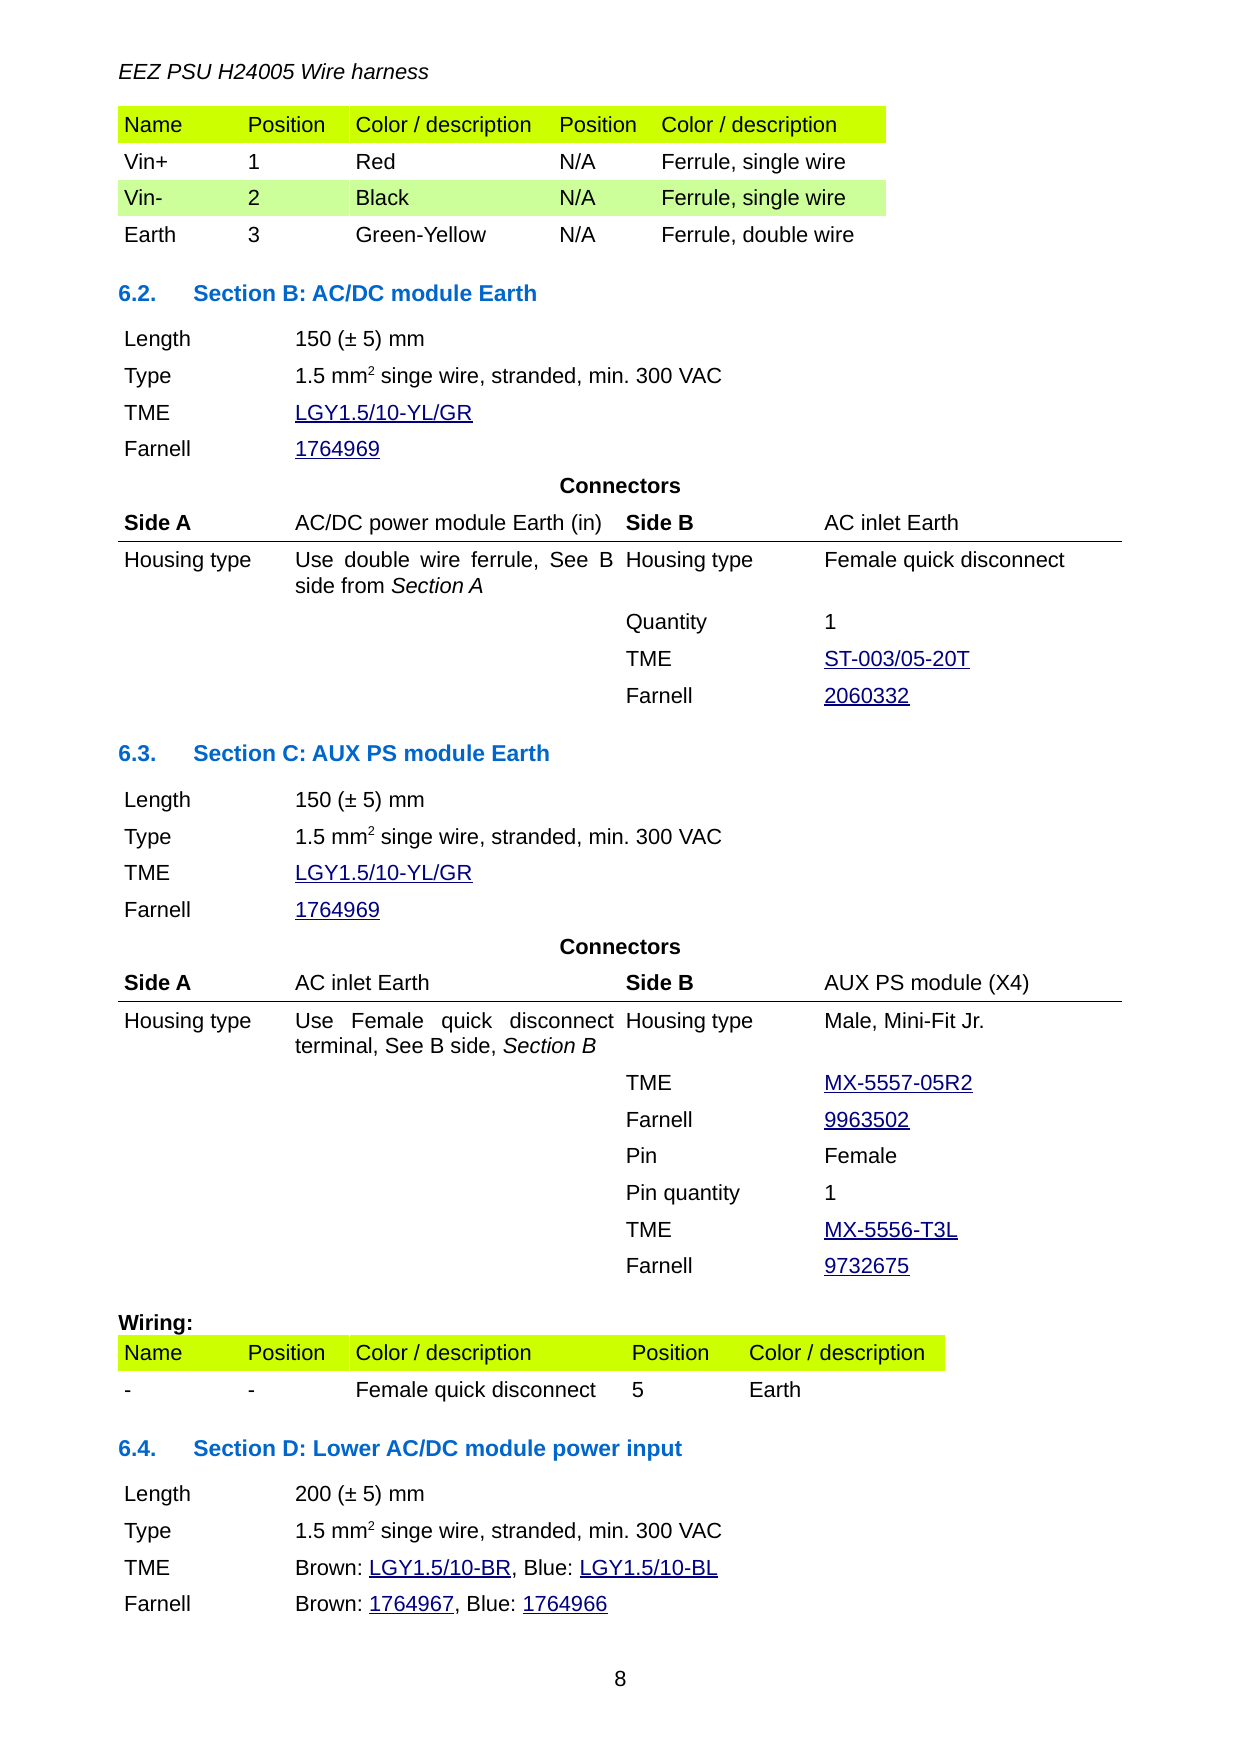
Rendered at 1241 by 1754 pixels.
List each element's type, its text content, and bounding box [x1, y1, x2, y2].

table_cell Earth [743, 1371, 945, 1408]
table_header Length [118, 781, 289, 818]
table_cell Quantity [620, 604, 818, 640]
table_header Color / description [350, 1335, 626, 1371]
table_cell Farnell [620, 1101, 818, 1137]
table_cell TME [118, 394, 289, 431]
table_cell Vin+ [118, 143, 242, 179]
table_cell [289, 640, 620, 677]
table_cell Ferrule, single wire [655, 143, 886, 179]
table_header Length [118, 321, 289, 357]
table_cell Side A [118, 504, 289, 541]
table_cell 2 [242, 180, 349, 216]
table_cell [118, 640, 289, 677]
table_cell AC/DC power module Earth (in) [289, 504, 620, 541]
text Wiring: [118, 1309, 1122, 1334]
table_cell TME [620, 1064, 818, 1101]
table_cell 3 [242, 216, 349, 253]
table_cell Red [350, 143, 553, 179]
table_cell 1 [819, 604, 1122, 640]
table_header [776, 1476, 1123, 1512]
table_cell Earth [118, 216, 242, 253]
table_cell Female [819, 1138, 1122, 1174]
table_header 150 (± 5) mm [289, 321, 620, 357]
table_cell LGY1.5/10-YL/GR [289, 394, 1122, 431]
table_cell [289, 1138, 620, 1174]
table_header Color / description [655, 106, 886, 143]
table_cell Female quick disconnect [819, 542, 1122, 603]
table_header Color / description [743, 1335, 945, 1371]
table_cell Ferrule, single wire [655, 180, 886, 216]
table_cell - [242, 1371, 349, 1408]
table_cell Brown: 1764967, Blue: 1764966 [289, 1586, 1123, 1622]
table_cell 1764969 [289, 891, 1122, 928]
table_cell Type [118, 357, 289, 394]
table_header Position [626, 1335, 743, 1371]
table_cell 1.5 mm2 singe wire, stranded, min. 300 VAC [289, 1512, 1123, 1549]
table_cell Housing type [620, 1002, 818, 1064]
table_cell N/A [553, 143, 655, 179]
table_header 200 (± 5) mm [289, 1476, 620, 1512]
table_cell MX-5557-05R2 [819, 1064, 1122, 1101]
table_cell 2060332 [819, 677, 1122, 713]
table_cell [118, 1248, 289, 1284]
table_cell Female quick disconnect [350, 1371, 626, 1408]
table_cell Use Female quick disconnect terminal, See B side, Section B [289, 1002, 620, 1064]
table_cell Type [118, 818, 289, 854]
table_cell Farnell [118, 1586, 289, 1622]
table_cell [118, 604, 289, 640]
table_cell N/A [553, 216, 655, 253]
table_cell Farnell [118, 891, 289, 928]
subtitle Section B: AC/DC module Earth [118, 279, 1122, 306]
table_header [620, 321, 818, 357]
table_cell Housing type [620, 542, 818, 603]
table_cell Farnell [118, 431, 289, 467]
table_cell TME [620, 1211, 818, 1247]
table_header Position [242, 1335, 349, 1371]
table_cell AC inlet Earth [819, 504, 1122, 541]
table_cell [118, 1101, 289, 1137]
table_cell 1764969 [289, 431, 1122, 467]
table_cell Farnell [620, 1248, 818, 1284]
table_cell MX-5556-T3L [819, 1211, 1122, 1247]
table_cell TME [118, 1549, 289, 1586]
table_cell LGY1.5/10-YL/GR [289, 855, 1122, 891]
table_cell 1.5 mm2 singe wire, stranded, min. 300 VAC [289, 818, 1122, 854]
table_cell Brown: LGY1.5/10-BR, Blue: LGY1.5/10-BL [289, 1549, 1123, 1586]
table_cell 1.5 mm2 singe wire, stranded, min. 300 VAC [289, 357, 1122, 394]
table_header Length [118, 1476, 289, 1512]
table_cell 9963502 [819, 1101, 1122, 1137]
table_cell Connectors [118, 928, 1122, 964]
table_cell [118, 1211, 289, 1247]
table_header Name [118, 1335, 242, 1371]
table_cell [118, 1138, 289, 1174]
table_cell TME [620, 640, 818, 677]
table_cell Housing type [118, 1002, 289, 1064]
table_cell [289, 1064, 620, 1101]
table_header Color / description [350, 106, 553, 143]
table_cell Male, Mini-Fit Jr. [819, 1002, 1122, 1064]
table_cell Side B [620, 965, 818, 1001]
table_cell [118, 1174, 289, 1211]
table_cell Pin [620, 1138, 818, 1174]
table_cell [118, 1064, 289, 1101]
table_cell Ferrule, double wire [655, 216, 886, 253]
table_cell Connectors [118, 467, 1122, 504]
table_header [819, 781, 1122, 818]
subtitle Section C: AUX PS module Earth [118, 740, 1122, 766]
table_cell Green-Yellow [350, 216, 553, 253]
table_cell Use double wire ferrule, See B side from Section A [289, 542, 620, 603]
table_cell [289, 604, 620, 640]
table_cell Farnell [620, 677, 818, 713]
table_cell [289, 1101, 620, 1137]
table_header Position [242, 106, 349, 143]
table_header [620, 781, 818, 818]
table_cell [118, 677, 289, 713]
table_cell TME [118, 855, 289, 891]
table_cell Side A [118, 965, 289, 1001]
table_cell Type [118, 1512, 289, 1549]
table_cell N/A [553, 180, 655, 216]
table_cell [289, 1211, 620, 1247]
table_cell [289, 677, 620, 713]
table_cell AUX PS module (X4) [819, 965, 1122, 1001]
table_cell [289, 1248, 620, 1284]
table_header [620, 1476, 776, 1512]
table_cell 1 [242, 143, 349, 179]
table_header Name [118, 106, 242, 143]
table_cell Vin- [118, 180, 242, 216]
table_header [819, 321, 1122, 357]
table_cell Pin quantity [620, 1174, 818, 1211]
table_cell Housing type [118, 542, 289, 603]
table_header 150 (± 5) mm [289, 781, 620, 818]
table_cell 1 [819, 1174, 1122, 1211]
table_cell 9732675 [819, 1248, 1122, 1284]
subtitle Section D: Lower AC/DC module power input [118, 1434, 1122, 1461]
table_cell Side B [620, 504, 818, 541]
table_header Position [553, 106, 655, 143]
table_cell Black [350, 180, 553, 216]
table_cell ST-003/05-20T [819, 640, 1122, 677]
table_cell - [118, 1371, 242, 1408]
table_cell 5 [626, 1371, 743, 1408]
table_cell AC inlet Earth [289, 965, 620, 1001]
table_cell [289, 1174, 620, 1211]
